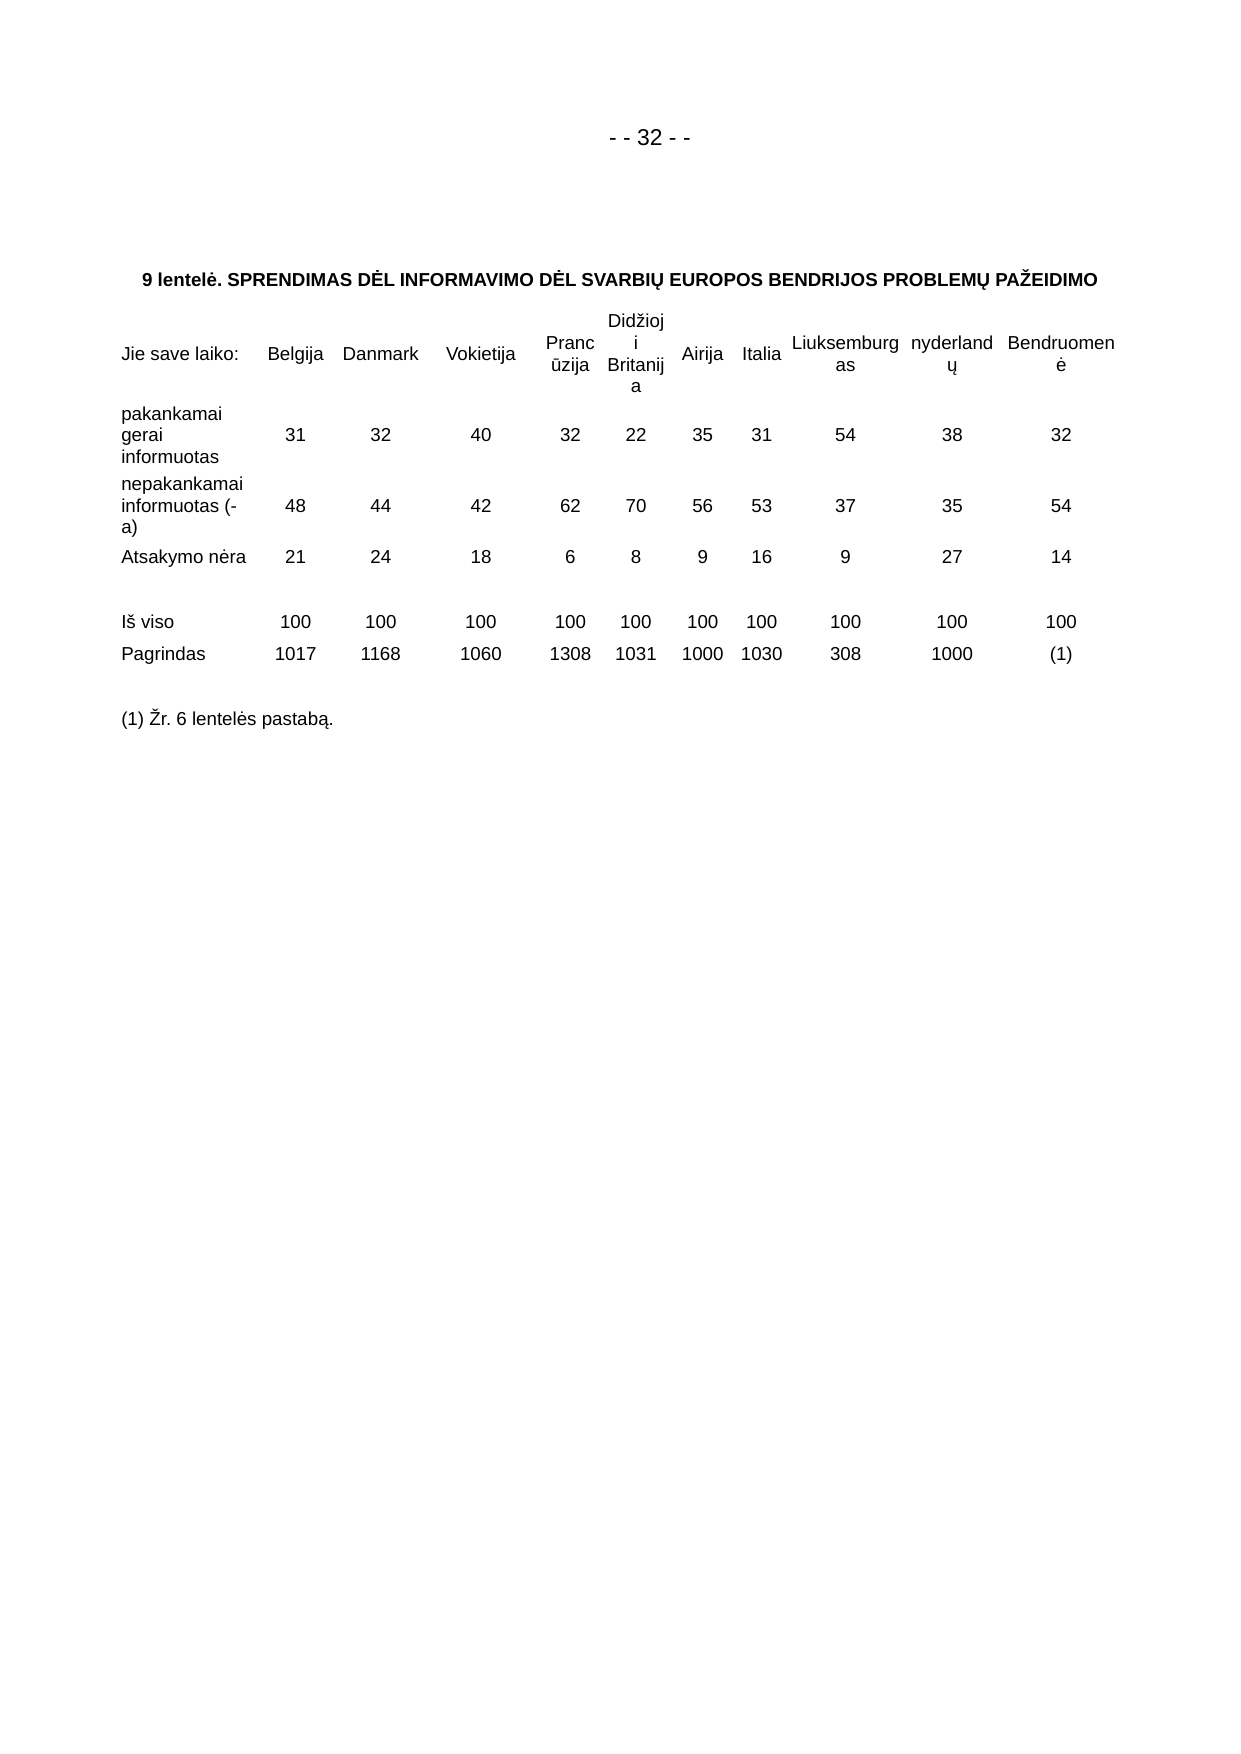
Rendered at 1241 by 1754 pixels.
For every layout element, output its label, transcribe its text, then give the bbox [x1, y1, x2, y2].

table_cell 31 [736, 400, 787, 470]
table_cell [337, 670, 424, 702]
table_cell 62 [538, 470, 603, 541]
table_cell 9 [787, 541, 904, 573]
table_cell Liuksemburgas [787, 308, 904, 399]
table_cell 1168 [337, 638, 424, 670]
table_cell Atsakymo nėra [118, 541, 253, 573]
table_cell [118, 670, 253, 702]
table_cell [538, 670, 603, 702]
table_cell Jie save laiko: [118, 308, 253, 399]
table_header 9 lentelė. SPRENDIMAS DĖL INFORMAVIMO DĖL SVARBIŲ EUROPOS BENDRIJOS PROBLEMŲ PAŽEIDIMO [118, 252, 1122, 307]
table_cell 18 [424, 541, 538, 573]
table_cell [1000, 573, 1122, 605]
table_cell 21 [253, 541, 337, 573]
table_cell 53 [736, 470, 787, 541]
table_cell 14 [1000, 541, 1122, 573]
table_cell 100 [424, 605, 538, 638]
table_cell 31 [253, 400, 337, 470]
table_cell 6 [538, 541, 603, 573]
table_cell 48 [253, 470, 337, 541]
table_cell nyderlandų [904, 308, 1000, 399]
table_cell [787, 573, 904, 605]
table_cell 100 [904, 605, 1000, 638]
table_cell 54 [787, 400, 904, 470]
table_cell 70 [603, 470, 669, 541]
table_cell 37 [787, 470, 904, 541]
table_cell Bendruomenė [1000, 308, 1122, 399]
table_cell [736, 670, 787, 702]
table_cell [787, 670, 904, 702]
table_cell 100 [736, 605, 787, 638]
table_cell 56 [669, 470, 736, 541]
table_cell [669, 573, 736, 605]
table_cell 100 [603, 605, 669, 638]
table_cell 22 [603, 400, 669, 470]
table_cell 9 [669, 541, 736, 573]
table_cell [253, 670, 337, 702]
table_cell Italia [736, 308, 787, 399]
table_cell 100 [1000, 605, 1122, 638]
table_cell 1000 [669, 638, 736, 670]
table_cell [424, 670, 538, 702]
table_cell [904, 670, 1000, 702]
table_cell 35 [669, 400, 736, 470]
table_cell 44 [337, 470, 424, 541]
table_cell 16 [736, 541, 787, 573]
table_cell Pagrindas [118, 638, 253, 670]
table_cell 32 [1000, 400, 1122, 470]
table_cell Vokietija [424, 308, 538, 399]
table_cell Didžioji Britanija [603, 308, 669, 399]
table_cell 1000 [904, 638, 1000, 670]
table_cell [669, 670, 736, 702]
table_cell 100 [538, 605, 603, 638]
table_cell Prancūzija [538, 308, 603, 399]
table_cell [253, 573, 337, 605]
table_cell 32 [538, 400, 603, 470]
table_cell 1017 [253, 638, 337, 670]
table_cell [538, 573, 603, 605]
table_cell 24 [337, 541, 424, 573]
table_cell 38 [904, 400, 1000, 470]
table_cell [1000, 670, 1122, 702]
table_cell 1031 [603, 638, 669, 670]
table_cell 308 [787, 638, 904, 670]
table_cell (1) [1000, 638, 1122, 670]
table_cell 35 [904, 470, 1000, 541]
table_cell 54 [1000, 470, 1122, 541]
table_cell 32 [337, 400, 424, 470]
table_cell nepakankamai informuotas (-a) [118, 470, 253, 541]
table_cell [118, 573, 253, 605]
table_cell [603, 670, 669, 702]
table_cell [736, 573, 787, 605]
table_cell 42 [424, 470, 538, 541]
table_cell Belgija [253, 308, 337, 399]
table_cell 100 [669, 605, 736, 638]
table_cell 8 [603, 541, 669, 573]
table_cell [904, 573, 1000, 605]
table_cell 100 [337, 605, 424, 638]
table_cell [337, 573, 424, 605]
table_cell 1060 [424, 638, 538, 670]
table_cell [424, 573, 538, 605]
table_cell 1308 [538, 638, 603, 670]
table_cell 100 [787, 605, 904, 638]
table_cell (1) Žr. 6 lentelės pastabą. [118, 703, 1122, 735]
table_cell 40 [424, 400, 538, 470]
table_cell pakankamai gerai informuotas [118, 400, 253, 470]
table_cell 27 [904, 541, 1000, 573]
table_cell 1030 [736, 638, 787, 670]
table_cell Airija [669, 308, 736, 399]
table_cell Iš viso [118, 605, 253, 638]
table_cell [603, 573, 669, 605]
table_cell 100 [253, 605, 337, 638]
table_cell Danmark [337, 308, 424, 399]
